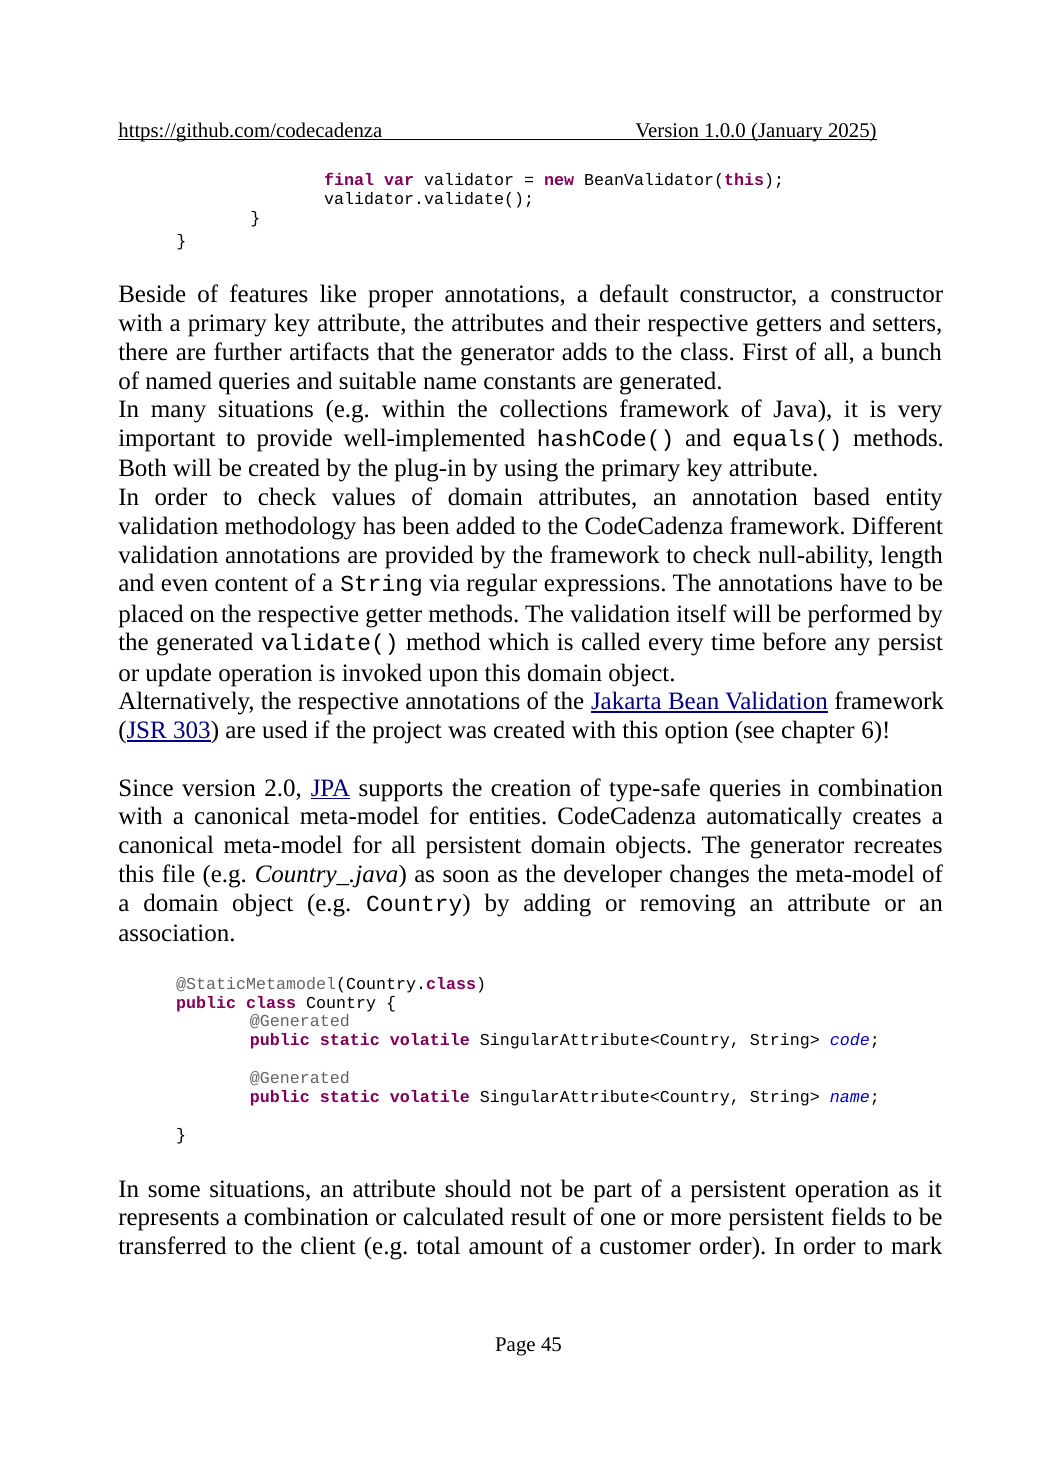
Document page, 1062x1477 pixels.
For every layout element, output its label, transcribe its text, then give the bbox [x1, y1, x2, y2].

text validator.validate(); [176, 191, 944, 209]
text @StaticMetamodel(Country.class) [176, 975, 944, 994]
text Since version 2.0, JPA supports the creation of type-safe queries in combination with a canonical meta-model for entities. CodeCadenza automatically creates a canonical meta-model for all persistent domain objects. The generator recreates this file (e.g. Country_.java) as soon as the developer changes the meta-model of a domain object (e.g. Country) by adding or removing an attribute or an association. [118, 773, 944, 947]
text public static volatile SingularAttribute<Country, String> name; [176, 1088, 944, 1107]
text } [176, 228, 944, 251]
text final var validator = new BeanValidator(this); [176, 172, 944, 191]
text In order to check values of domain attributes, an annotation based entity validation methodology has been added to the CodeCadenza framework. Different validation annotations are provided by the framework to check null-ability, length and even content of a String via regular expressions. The annotations have to be placed on the respective getter methods. The validation itself will be performed by the generated validate() method which is called every time before any persist or update operation is invoked upon this domain object. [118, 482, 944, 686]
text public static volatile SingularAttribute<Country, String> code; [176, 1032, 944, 1051]
text Alternatively, the respective annotations of the Jakarta Bean Validation framework (JSR 303) are used if the project was created with this option (see chapter 6)! [118, 686, 944, 744]
text @Generated [176, 1013, 944, 1032]
text In some situations, an attribute should not be part of a persistent operation as it represents a combination or calculated result of one or more persistent fields to be transferred to the client (e.g. total amount of a customer order). In order to mark [118, 1174, 944, 1260]
text In many situations (e.g. within the collections framework of Java), it is very important to provide well-implemented hashCode() and equals() methods. Both will be created by the plug-in by using the primary key attribute. [118, 394, 944, 482]
text public class Country { [176, 994, 944, 1013]
text Beside of features like proper annotations, a default constructor, a constructor with a primary key attribute, the attributes and their respective getters and setters, there are further artifacts that the generator adds to the class. First of all, a bunch of named queries and suitable name constants are generated. [118, 279, 944, 394]
text } [176, 1126, 944, 1145]
text @Generated [176, 1069, 944, 1088]
text } [176, 209, 944, 228]
